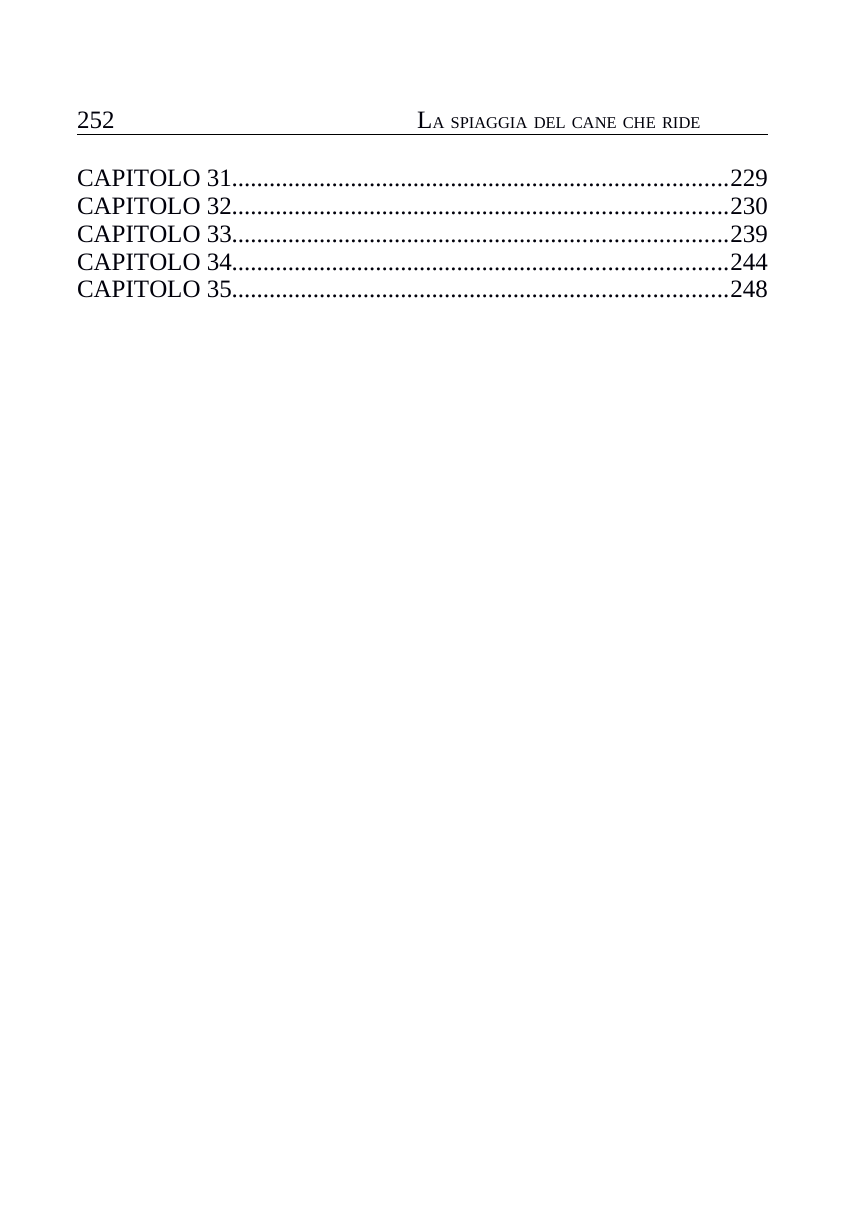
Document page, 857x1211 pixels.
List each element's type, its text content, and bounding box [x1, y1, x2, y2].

text CAPITOLO 33 239 [77, 220, 768, 248]
text CAPITOLO 32 230 [77, 192, 768, 220]
text CAPITOLO 31 229 [77, 164, 768, 192]
text CAPITOLO 34 244 [77, 248, 768, 275]
text CAPITOLO 35 248 [77, 275, 768, 303]
